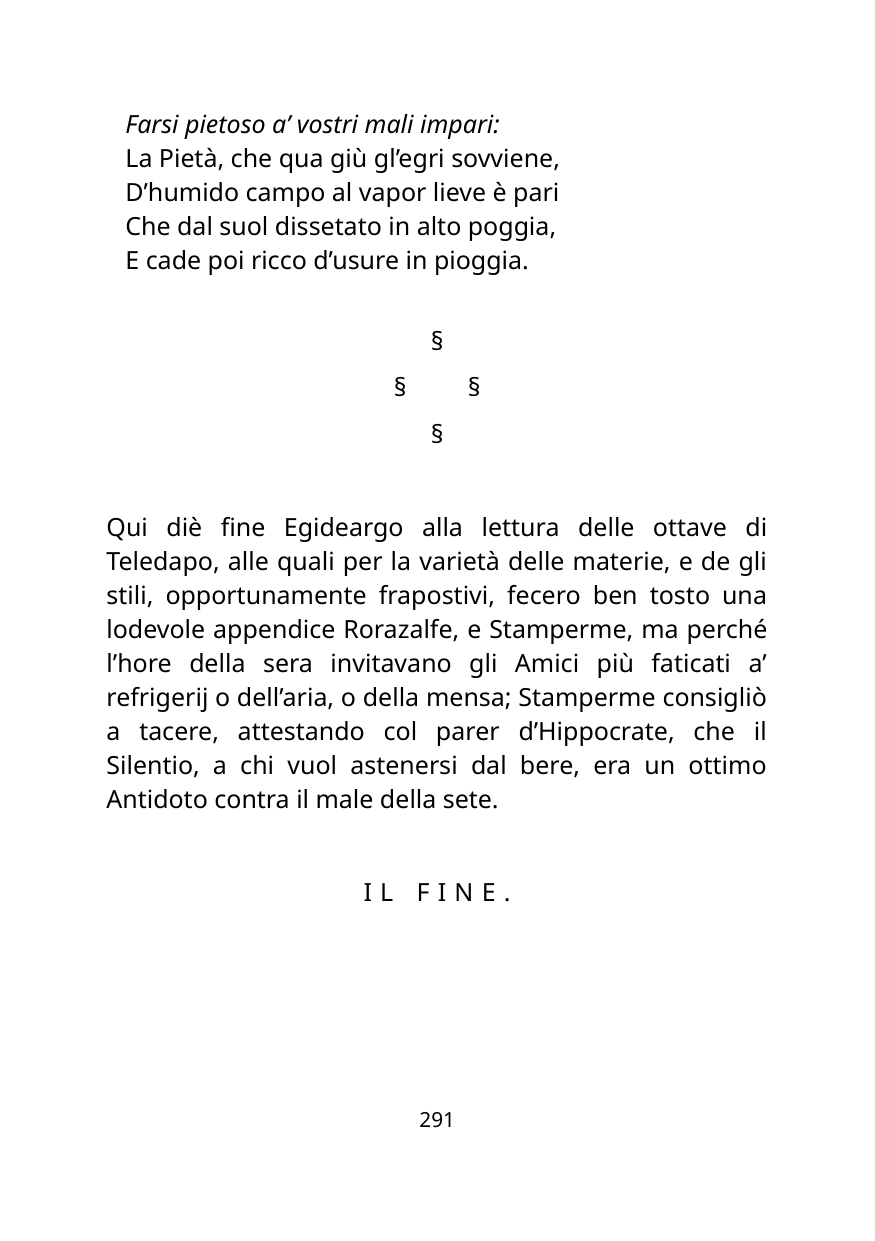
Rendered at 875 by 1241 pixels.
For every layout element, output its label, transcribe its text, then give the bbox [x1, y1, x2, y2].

text IL FINE. [106, 875, 768, 909]
text Farsi pietoso a’ vostri mali impari: [125, 106, 768, 140]
text E cade poi ricco d’usure in pioggia. [125, 242, 768, 277]
text D’humido campo al vapor lieve è pari [125, 174, 768, 208]
text § [106, 323, 768, 357]
text § [106, 416, 768, 450]
text Qui diè fine Egideargo alla lettura delle ottave di Teledapo, alle quali per la varietà delle materie, e de gli stili, opportunamente frapostivi, fecero ben tosto una lodevole appendice Rorazalfe, e Stamperme, ma perché l’hore della sera invitavano gli Amici più faticati a’ refrigerij o dell’aria, o della mensa; Stamperme consigliò a tacere, attestando col parer d’Hippocrate, che il Silentio, a chi vuol astenersi dal bere, era un ottimo Antidoto contra il male della sete. [106, 509, 768, 816]
text § § [106, 370, 768, 404]
text Che dal suol dissetato in alto poggia, [125, 208, 768, 242]
text La Pietà, che qua giù gl’egri sovviene, [125, 140, 768, 174]
